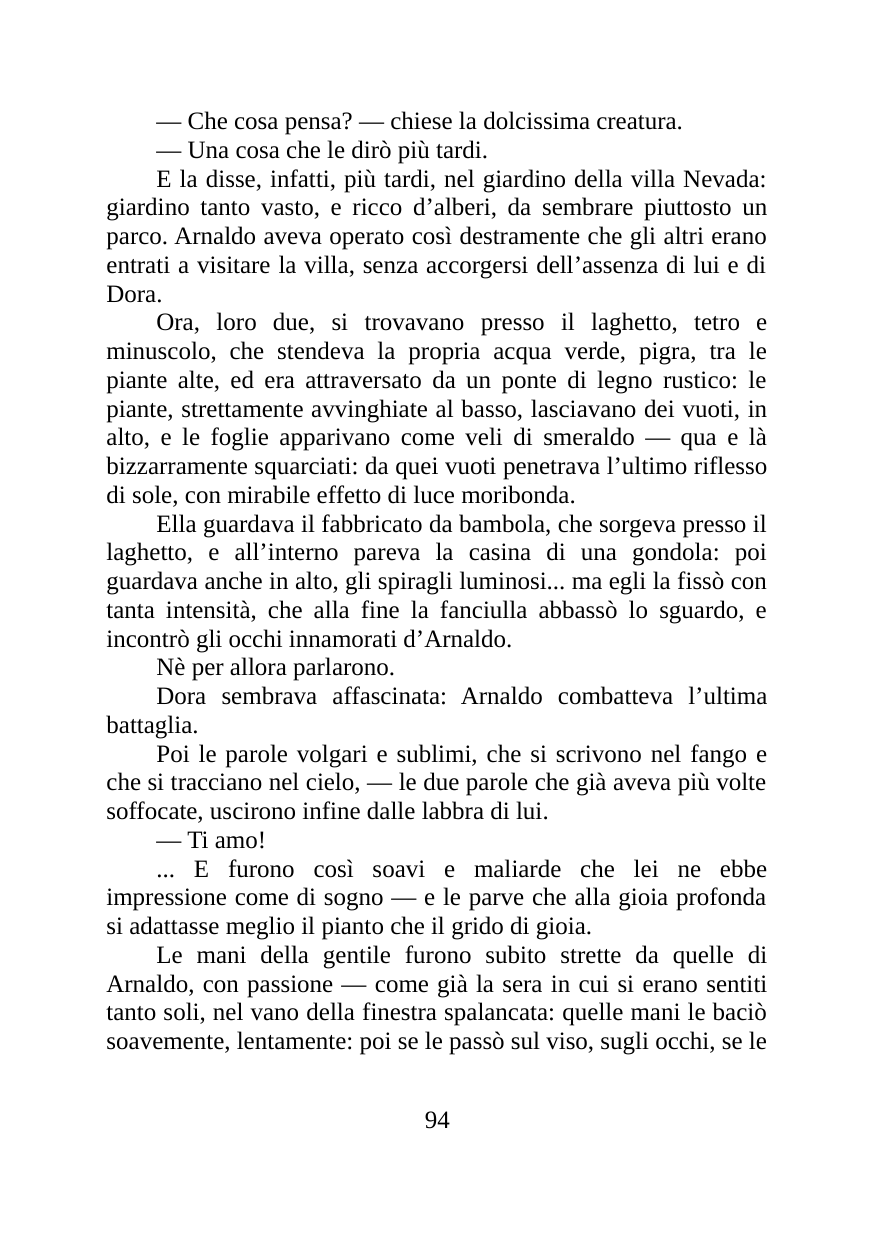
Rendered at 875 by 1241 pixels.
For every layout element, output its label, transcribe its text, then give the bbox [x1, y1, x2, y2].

text — Una cosa che le dirò più tardi. [106, 135, 768, 164]
text ... E furono così soavi e maliarde che lei ne ebbe impressione come di sogno — e le parve che alla gioia profonda si adattasse meglio il pianto che il grido di gioia. [106, 854, 768, 940]
text Ella guardava il fabbricato da bambola, che sorgeva presso il laghetto, e all’interno pareva la casina di una gondola: poi guardava anche in alto, gli spiragli luminosi... ma egli la fissò con tanta intensità, che alla fine la fanciulla abbassò lo sguardo, e incontrò gli occhi innamorati d’Arnaldo. [106, 509, 768, 652]
text E la disse, infatti, più tardi, nel giardino della villa Nevada: giardino tanto vasto, e ricco d’alberi, da sembrare piuttosto un parco. Arnaldo aveva operato così destramente che gli altri erano entrati a visitare la villa, senza accorgersi dell’assenza di lui e di Dora. [106, 164, 768, 307]
text Nè per allora parlarono. [106, 652, 768, 681]
text Ora, loro due, si trovavano presso il laghetto, tetro e minuscolo, che stendeva la propria acqua verde, pigra, tra le piante alte, ed era attraversato da un ponte di legno rustico: le piante, strettamente avvinghiate al basso, lasciavano dei vuoti, in alto, e le foglie apparivano come veli di smeraldo — qua e là bizzarramente squarciati: da quei vuoti penetrava l’ultimo riflesso di sole, con mirabile effetto di luce moribonda. [106, 307, 768, 509]
text Dora sembrava affascinata: Arnaldo combatteva l’ultima battaglia. [106, 681, 768, 739]
text Le mani della gentile furono subito strette da quelle di Arnaldo, con passione — come già la sera in cui si erano sentiti tanto soli, nel vano della finestra spalancata: quelle mani le baciò soavemente, lentamente: poi se le passò sul viso, sugli occhi, se le [106, 940, 768, 1055]
text — Ti amo! [106, 825, 768, 854]
text Poi le parole volgari e sublimi, che si scrivono nel fango e che si tracciano nel cielo, — le due parole che già aveva più volte soffocate, uscirono infine dalle labbra di lui. [106, 739, 768, 825]
text — Che cosa pensa? — chiese la dolcissima creatura. [106, 106, 768, 135]
